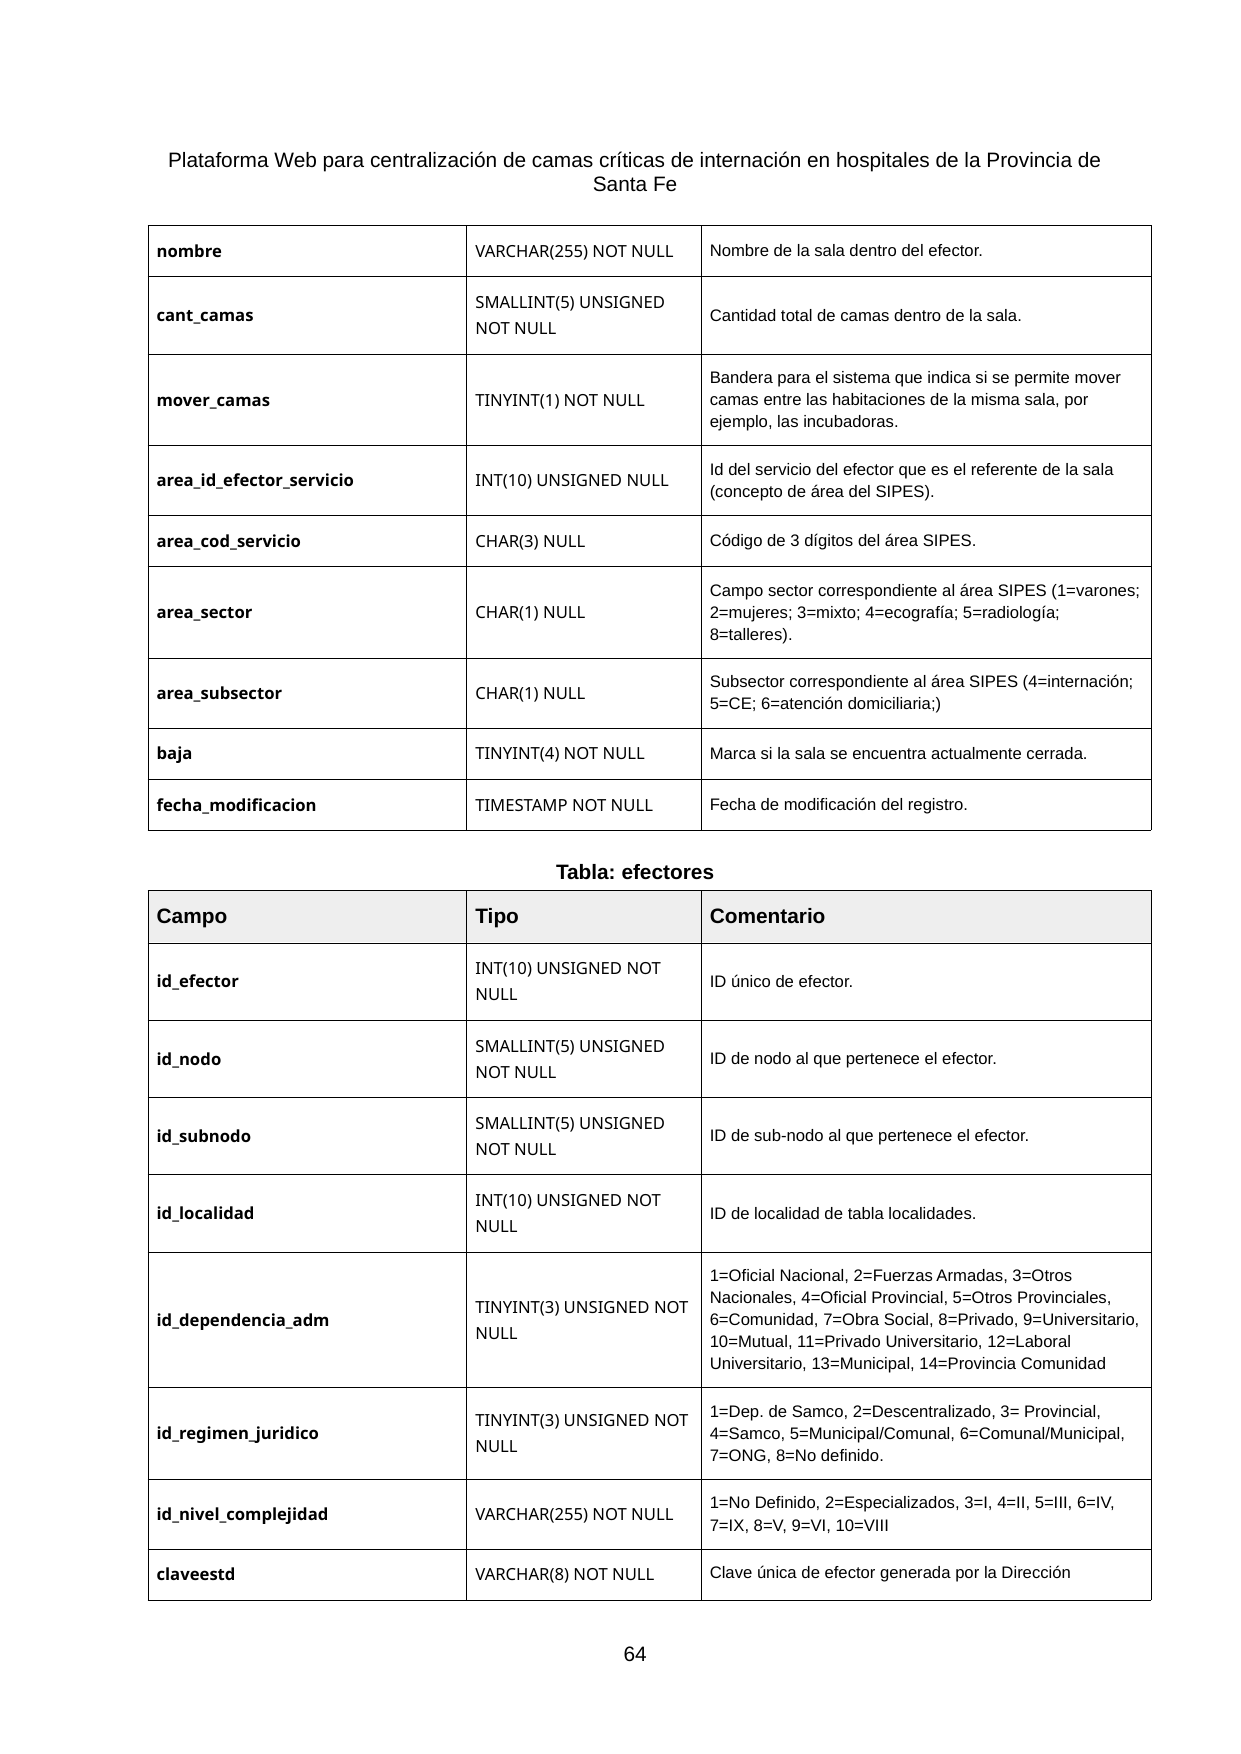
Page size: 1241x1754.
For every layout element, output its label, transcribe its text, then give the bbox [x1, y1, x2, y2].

table_cell 1=Oficial Nacional, 2=Fuerzas Armadas, 3=Otros Nacionales, 4=Oficial Provincial, 5=Otros Provinciales, 6=Comunidad, 7=Obra Social, 8=Privado, 9=Universitario, 10=Mutual, 11=Privado Universitario, 12=Laboral Universitario, 13=Municipal, 14=Provincia Comunidad [702, 1253, 1151, 1387]
table_cell INT(10) UNSIGNED NULL [467, 446, 701, 515]
table_cell ID único de efector. [702, 944, 1151, 1020]
table_cell CHAR(3) NULL [467, 516, 701, 566]
table_cell SMALLINT(5) UNSIGNED NOT NULL [467, 1098, 701, 1174]
table_cell ID de sub-nodo al que pertenece el efector. [702, 1098, 1151, 1174]
table_cell area_subsector [149, 659, 466, 727]
table_cell area_sector [149, 567, 466, 658]
table_cell ID de localidad de tabla localidades. [702, 1175, 1151, 1252]
table_cell Marca si la sala se encuentra actualmente cerrada. [702, 729, 1151, 779]
table_cell VARCHAR(255) NOT NULL [467, 226, 701, 276]
table_cell Clave única de efector generada por la Dirección [702, 1550, 1151, 1600]
table_header Comentario [702, 891, 1151, 942]
table_cell TIMESTAMP NOT NULL [467, 780, 701, 830]
table_cell TINYINT(4) NOT NULL [467, 729, 701, 779]
table_cell Cantidad total de camas dentro de la sala. [702, 277, 1151, 353]
table_cell mover_camas [149, 355, 466, 445]
table_cell TINYINT(3) UNSIGNED NOT NULL [467, 1253, 701, 1387]
table_cell VARCHAR(255) NOT NULL [467, 1480, 701, 1549]
table_cell TINYINT(3) UNSIGNED NOT NULL [467, 1388, 701, 1479]
table_cell area_cod_servicio [149, 516, 466, 566]
table_cell CHAR(1) NULL [467, 567, 701, 658]
table_cell TINYINT(1) NOT NULL [467, 355, 701, 445]
table_cell Campo sector correspondiente al área SIPES (1=varones; 2=mujeres; 3=mixto; 4=ecografía; 5=radiología; 8=talleres). [702, 567, 1151, 658]
table_cell 1=No Definido, 2=Especializados, 3=I, 4=II, 5=III, 6=IV, 7=IX, 8=V, 9=VI, 10=VIII [702, 1480, 1151, 1549]
table_cell baja [149, 729, 466, 779]
table_cell ID de nodo al que pertenece el efector. [702, 1021, 1151, 1097]
table_header Tipo [467, 891, 701, 942]
table_cell id_dependencia_adm [149, 1253, 466, 1387]
table_cell SMALLINT(5) UNSIGNED NOT NULL [467, 1021, 701, 1097]
table_cell INT(10) UNSIGNED NOT NULL [467, 944, 701, 1020]
table_cell nombre [149, 226, 466, 276]
table_cell id_subnodo [149, 1098, 466, 1174]
table_cell id_regimen_juridico [149, 1388, 466, 1479]
table_header Campo [149, 891, 466, 942]
table_cell id_efector [149, 944, 466, 1020]
text Tabla: efectores [148, 860, 1122, 884]
table_cell Bandera para el sistema que indica si se permite mover camas entre las habitaciones de la misma sala, por ejemplo, las incubadoras. [702, 355, 1151, 445]
table_cell Subsector correspondiente al área SIPES (4=internación; 5=CE; 6=atención domiciliaria;) [702, 659, 1151, 727]
table_cell INT(10) UNSIGNED NOT NULL [467, 1175, 701, 1252]
table_cell cant_camas [149, 277, 466, 353]
table_cell Nombre de la sala dentro del efector. [702, 226, 1151, 276]
table_cell Id del servicio del efector que es el referente de la sala (concepto de área del SIPES). [702, 446, 1151, 515]
table_cell Código de 3 dígitos del área SIPES. [702, 516, 1151, 566]
table_cell fecha_modificacion [149, 780, 466, 830]
table_cell VARCHAR(8) NOT NULL [467, 1550, 701, 1600]
table_cell Fecha de modificación del registro. [702, 780, 1151, 830]
table_cell SMALLINT(5) UNSIGNED NOT NULL [467, 277, 701, 353]
table_cell id_nodo [149, 1021, 466, 1097]
table_cell CHAR(1) NULL [467, 659, 701, 727]
table_cell id_localidad [149, 1175, 466, 1252]
table_cell area_id_efector_servicio [149, 446, 466, 515]
table_cell id_nivel_complejidad [149, 1480, 466, 1549]
table_cell 1=Dep. de Samco, 2=Descentralizado, 3= Provincial, 4=Samco, 5=Municipal/Comunal, 6=Comunal/Municipal, 7=ONG, 8=No definido. [702, 1388, 1151, 1479]
table_cell claveestd [149, 1550, 466, 1600]
